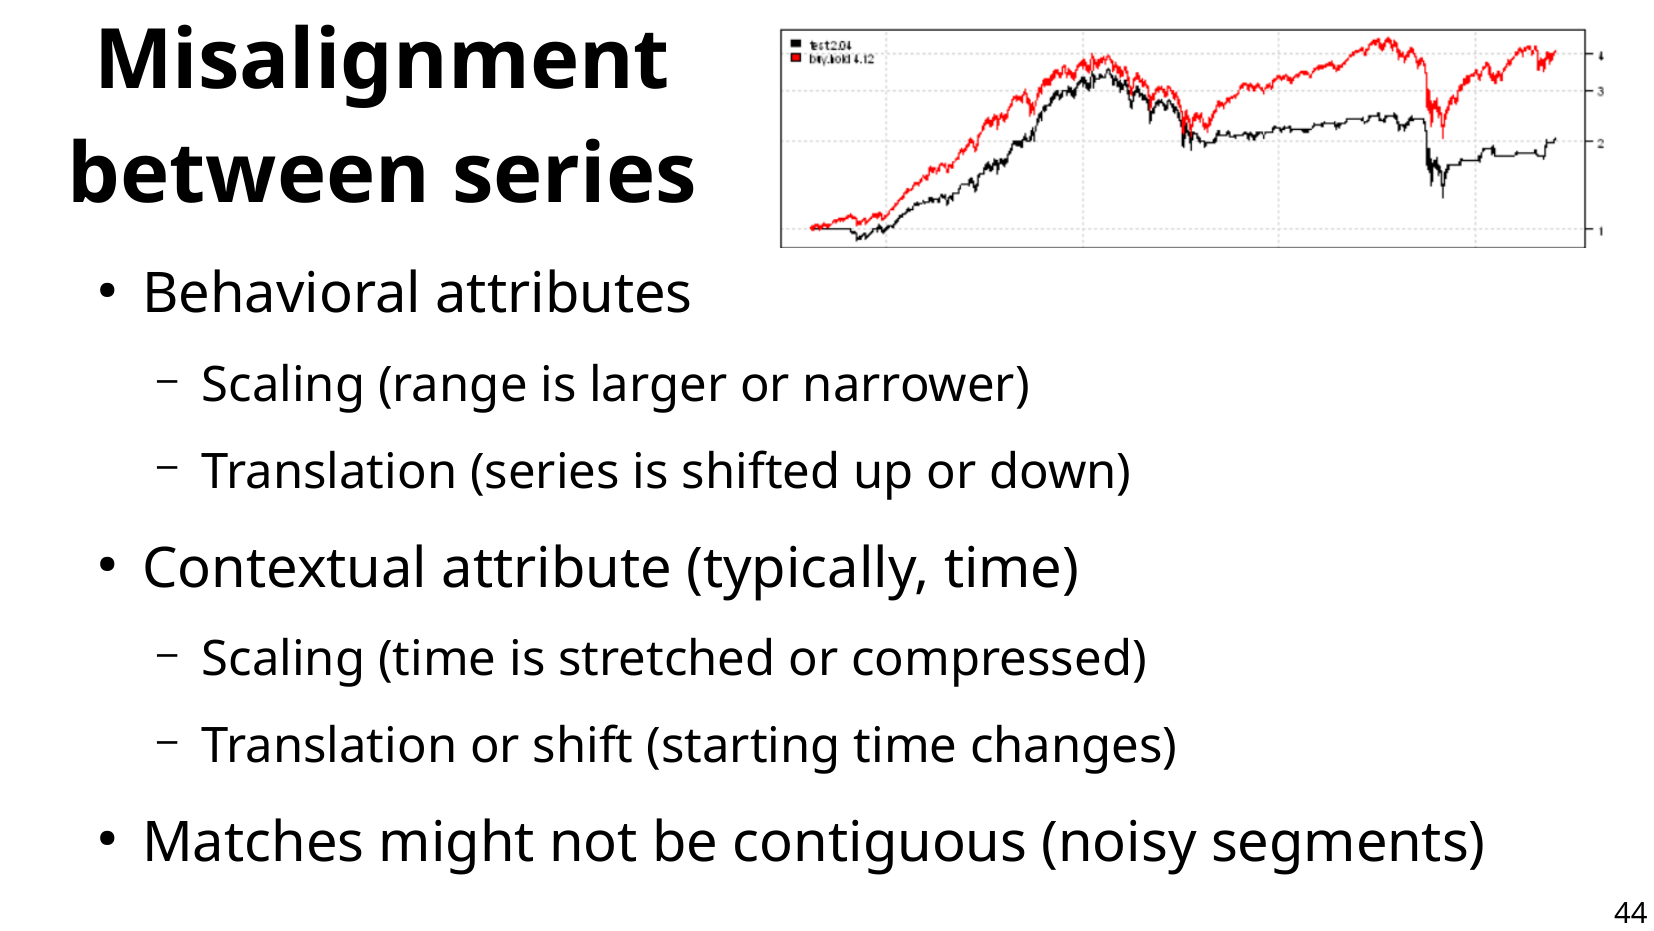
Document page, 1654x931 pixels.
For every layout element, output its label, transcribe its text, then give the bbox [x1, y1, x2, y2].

title Misalignment between series [0, 1, 766, 225]
picture [770, 21, 1614, 248]
list Behavioral attributes Scaling (range is larger or narrower) Translation (series is shifted up or down) Contextual attribute (typically, time) Scaling (time is stretched or compressed) Translation or shift (starting time changes) Matches might not be contiguous (noisy segments) [82, 253, 1571, 886]
